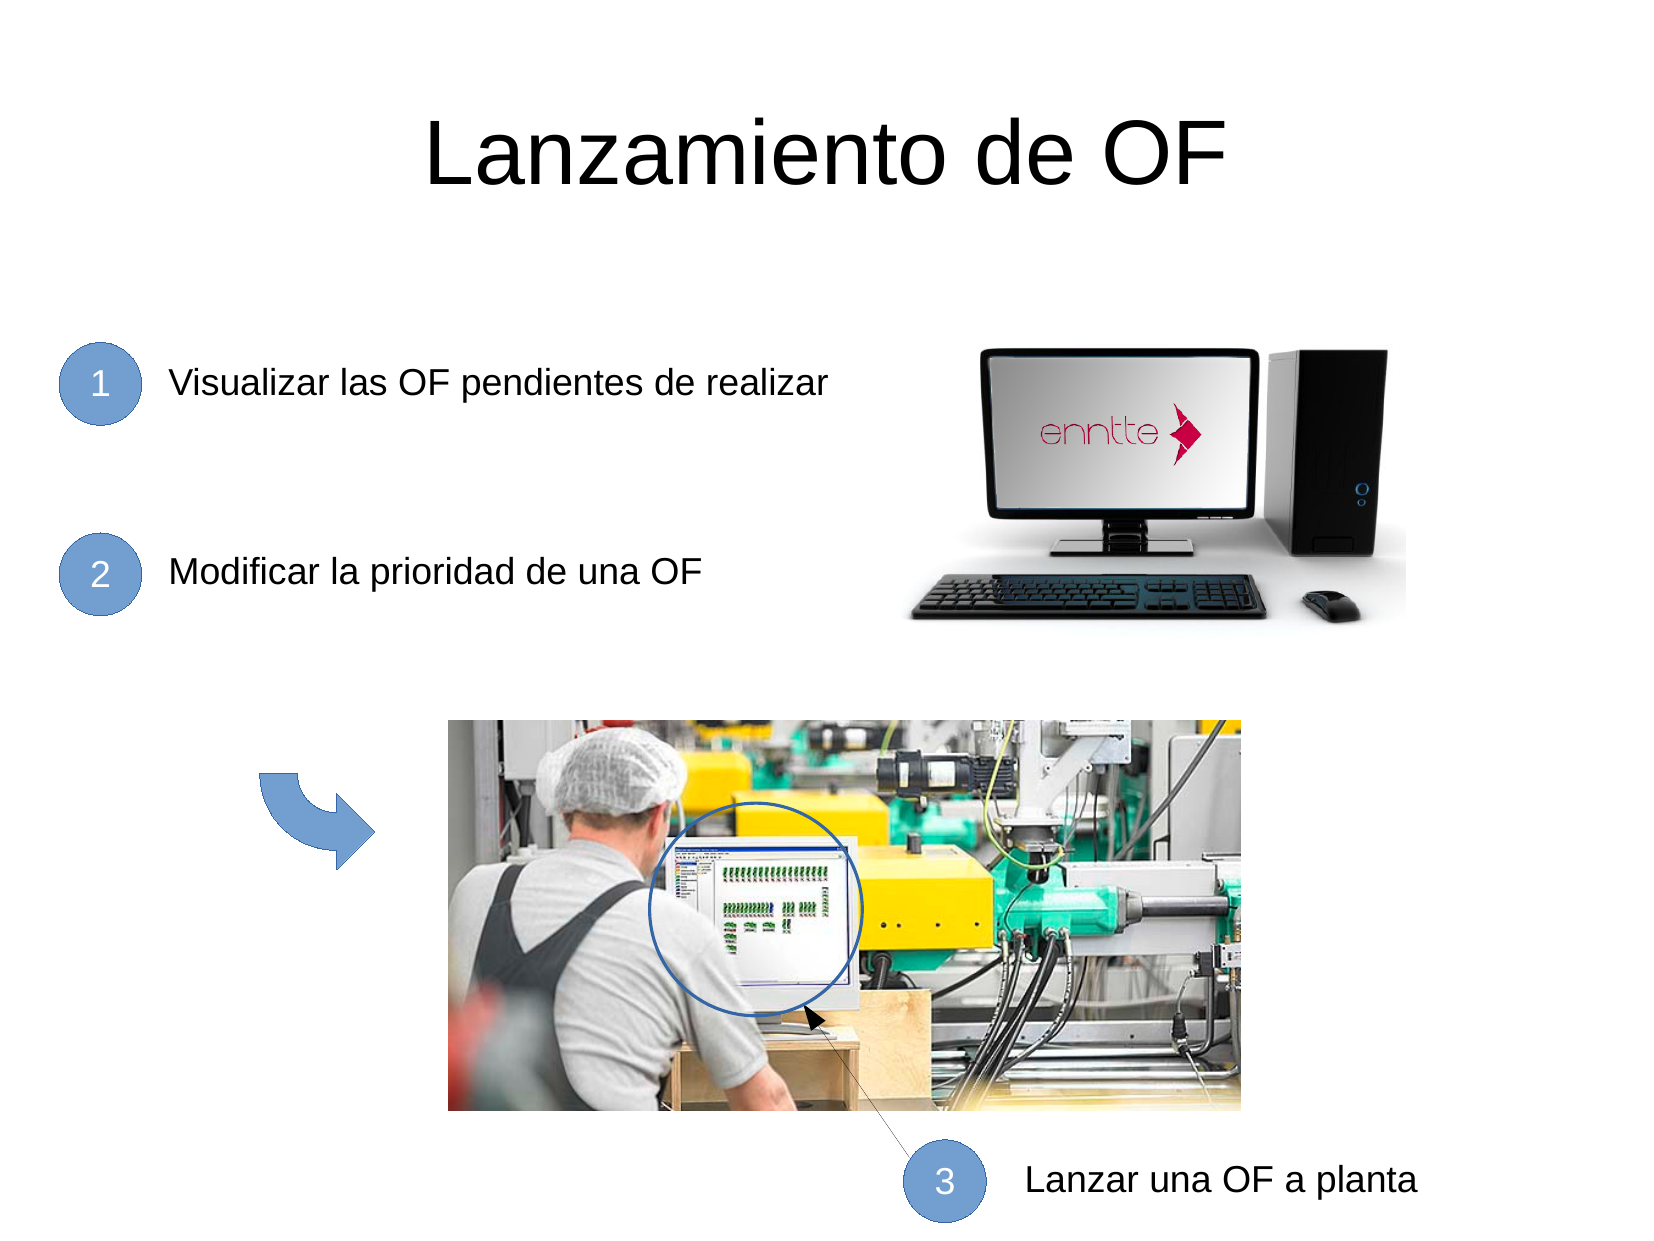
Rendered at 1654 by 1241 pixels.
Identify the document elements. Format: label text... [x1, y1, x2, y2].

picture [448, 720, 1241, 1111]
text_box [259, 773, 375, 870]
text_box Modificar la prioridad de una OF [153, 543, 1028, 685]
text_box 1 [59, 342, 142, 426]
picture [897, 330, 1406, 648]
title Lanzamiento de OF [82, 49, 1571, 257]
text_box 3 [903, 1139, 987, 1223]
picture [652, 805, 860, 1014]
text_box Lanzar una OF a planta [1009, 1151, 1471, 1235]
text_box Visualizar las OF pendientes de realizar [153, 354, 897, 496]
text_box 2 [59, 532, 142, 616]
